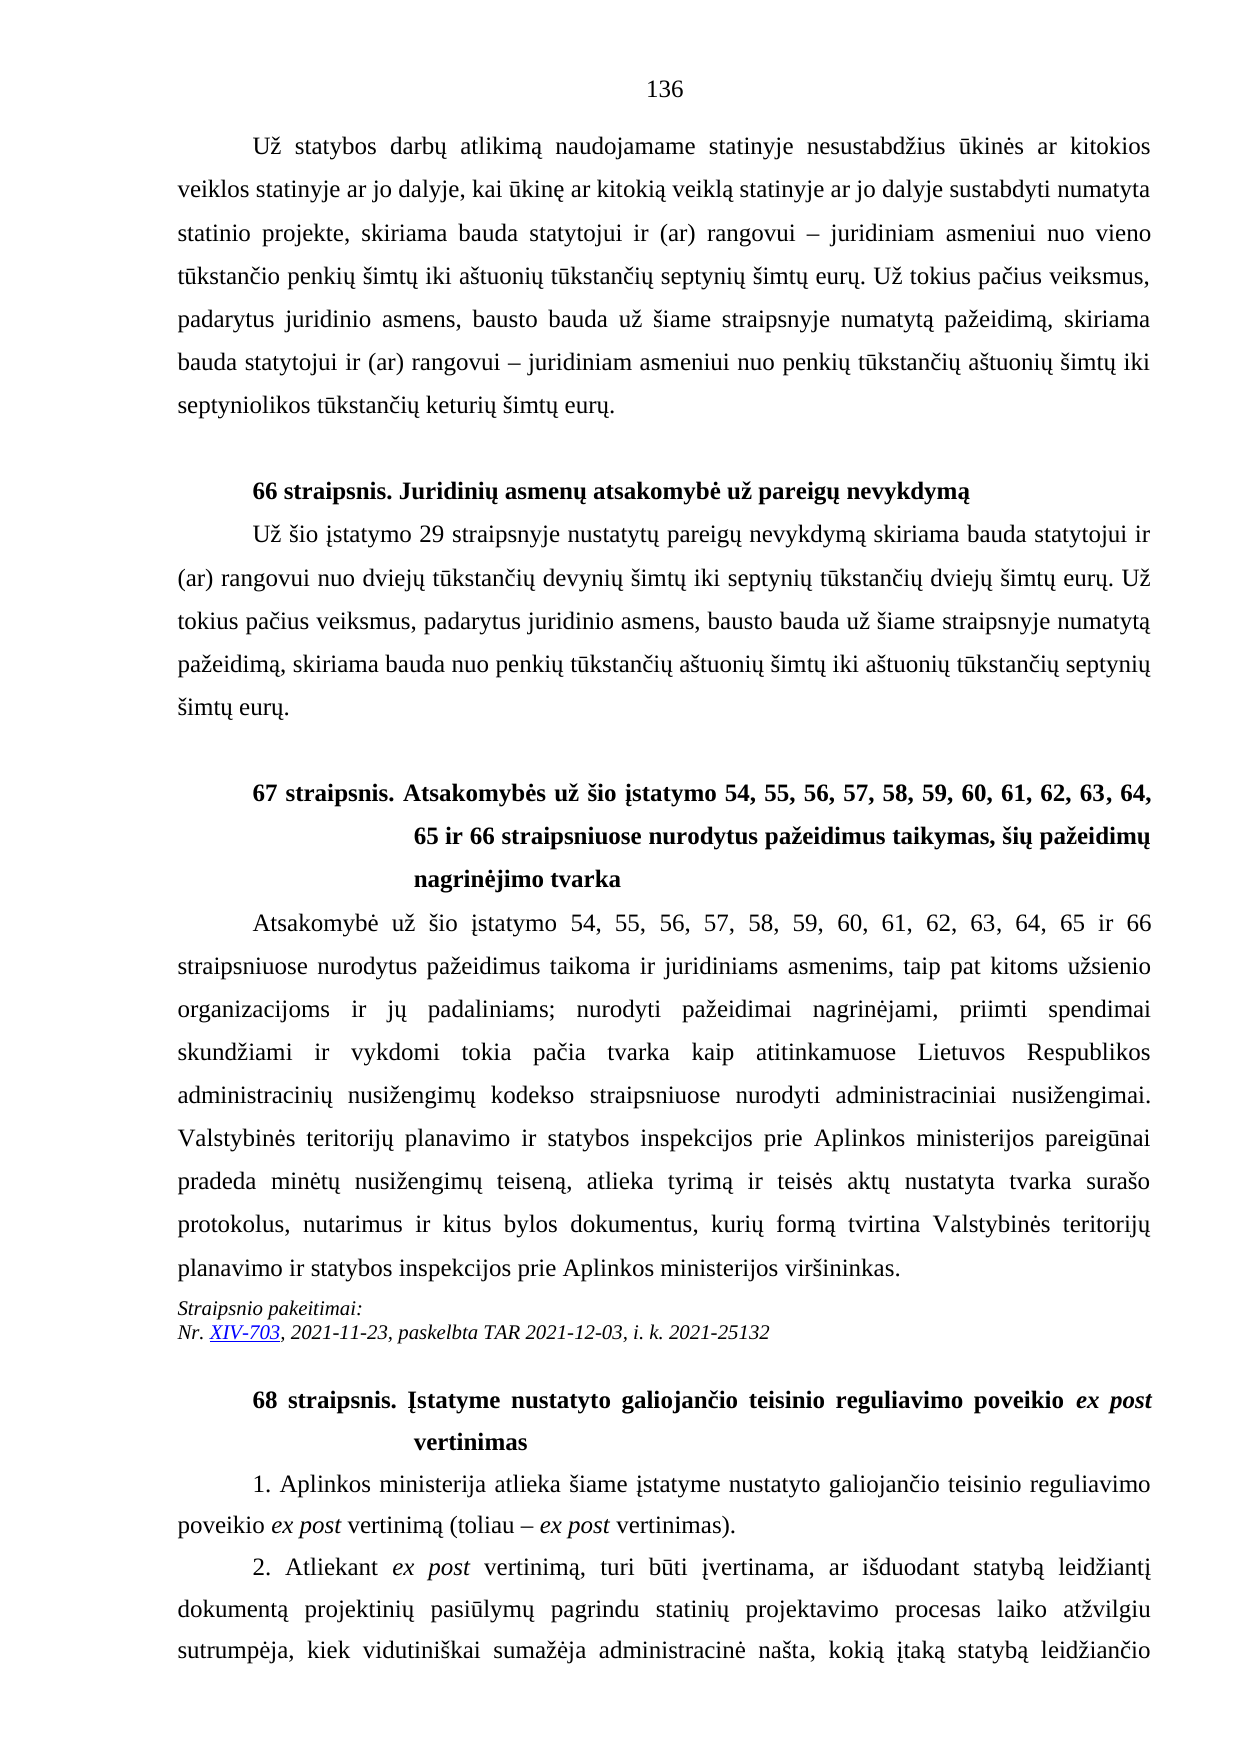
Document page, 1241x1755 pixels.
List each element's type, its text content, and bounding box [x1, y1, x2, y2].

text Nr. XIV-703, 2021-11-23, paskelbta TAR 2021-12-03, i. k. 2021-25132 [177, 1320, 1152, 1344]
text Straipsnio pakeitimai: [177, 1296, 1152, 1320]
text Atsakomybė už šio įstatymo 54, 55, 56, 57, 58, 59, 60, 61, 62, 63, 64, 65 ir 66 straipsniuose nurodytus pažeidimus taikoma ir juridiniams asmenims, taip pat kitoms užsienio organizacijoms ir jų padaliniams; nurodyti pažeidimai nagrinėjami, priimti spendimai skundžiami ir vykdomi tokia pačia tvarka kaip atitinkamuose Lietuvos Respublikos administracinių nusižengimų kodekso straipsniuose nurodyti administraciniai nusižengimai. Valstybinės teritorijų planavimo ir statybos inspekcijos prie Aplinkos ministerijos pareigūnai pradeda minėtų nusižengimų teiseną, atlieka tyrimą ir teisės aktų nustatyta tvarka surašo protokolus, nutarimus ir kitus bylos dokumentus, kurių formą tvirtina Valstybinės teritorijų planavimo ir statybos inspekcijos prie Aplinkos ministerijos viršininkas. [177, 908, 1152, 1281]
text Už statybos darbų atlikimą naudojamame statinyje nesustabdžius ūkinės ar kitokios veiklos statinyje ar jo dalyje, kai ūkinę ar kitokią veiklą statinyje ar jo dalyje sustabdyti numatyta statinio projekte, skiriama bauda statytojui ir (ar) rangovui – juridiniam asmeniui nuo vieno tūkstančio penkių šimtų iki aštuonių tūkstančių septynių šimtų eurų. Už tokius pačius veiksmus, padarytus juridinio asmens, bausto bauda už šiame straipsnyje numatytą pažeidimą, skiriama bauda statytojui ir (ar) rangovui – juridiniam asmeniui nuo penkių tūkstančių aštuonių šimtų iki septyniolikos tūkstančių keturių šimtų eurų. [177, 131, 1152, 419]
text 2. Atliekant ex post vertinimą, turi būti įvertinama, ar išduodant statybą leidžiantį dokumentą projektinių pasiūlymų pagrindu statinių projektavimo procesas laiko atžvilgiu sutrumpėja, kiek vidutiniškai sumažėja administracinė našta, kokią įtaką statybą leidžiančio [177, 1539, 1152, 1664]
text Už šio įstatymo 29 straipsnyje nustatytų pareigų nevykdymą skiriama bauda statytojui ir (ar) rangovui nuo dviejų tūkstančių devynių šimtų iki septynių tūkstančių dviejų šimtų eurų. Už tokius pačius veiksmus, padarytus juridinio asmens, bausto bauda už šiame straipsnyje numatytą pažeidimą, skiriama bauda nuo penkių tūkstančių aštuonių šimtų iki aštuonių tūkstančių septynių šimtų eurų. [177, 519, 1152, 721]
text 67 straipsnis. Atsakomybės už šio įstatymo 54, 55, 56, 57, 58, 59, 60, 61, 62, 63, 64, 65 ir 66 straipsniuose nurodytus pažeidimus taikymas, šių pažeidimų nagrinėjimo tvarka [252, 778, 1152, 893]
text 1. Aplinkos ministerija atlieka šiame įstatyme nustatyto galiojančio teisinio reguliavimo poveikio ex post vertinimą (toliau – ex post vertinimas). [177, 1456, 1152, 1539]
text 68 straipsnis. Įstatyme nustatyto galiojančio teisinio reguliavimo poveikio ex post vertinimas [252, 1373, 1152, 1456]
text 66 straipsnis. Juridinių asmenų atsakomybė už pareigų nevykdymą [177, 476, 1152, 505]
